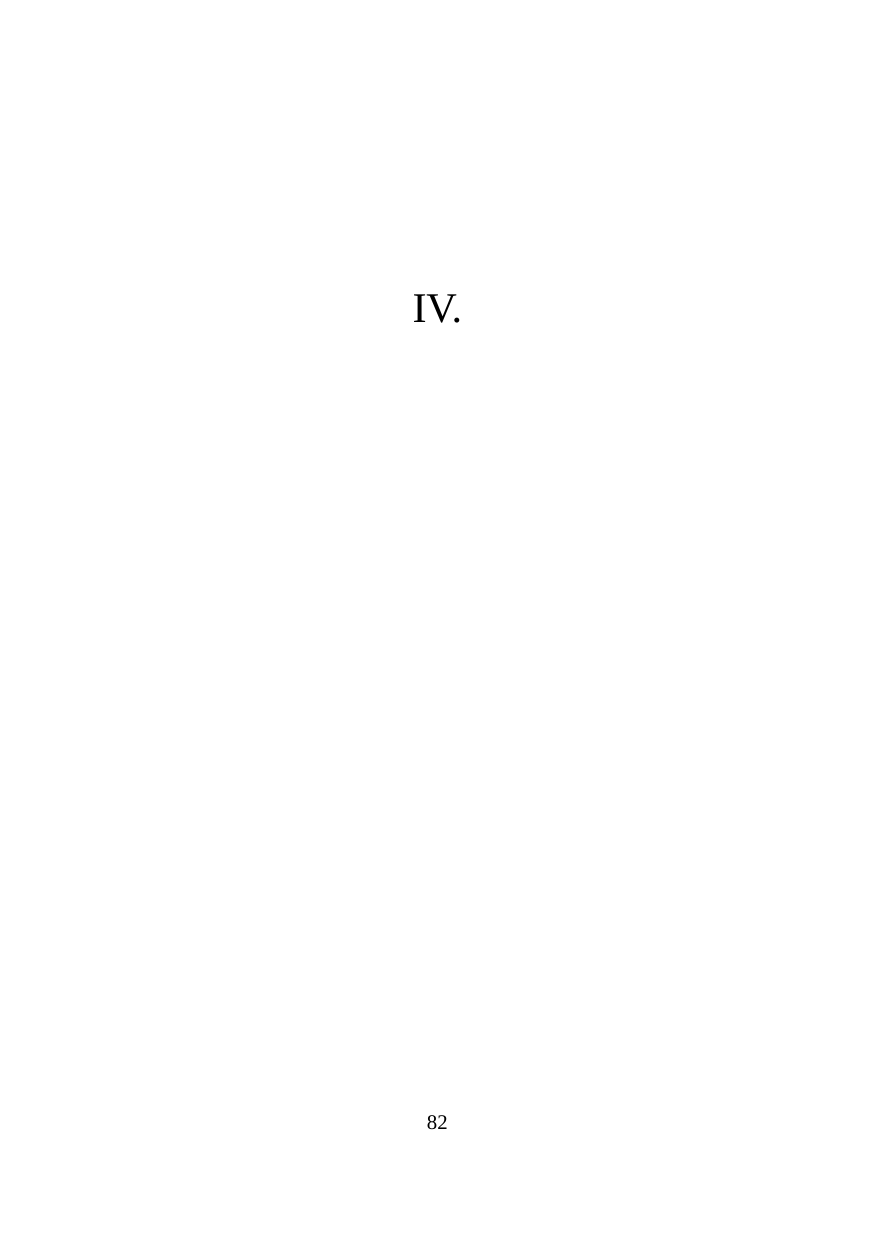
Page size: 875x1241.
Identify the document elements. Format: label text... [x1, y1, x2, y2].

subtitle IV. [106, 283, 768, 332]
